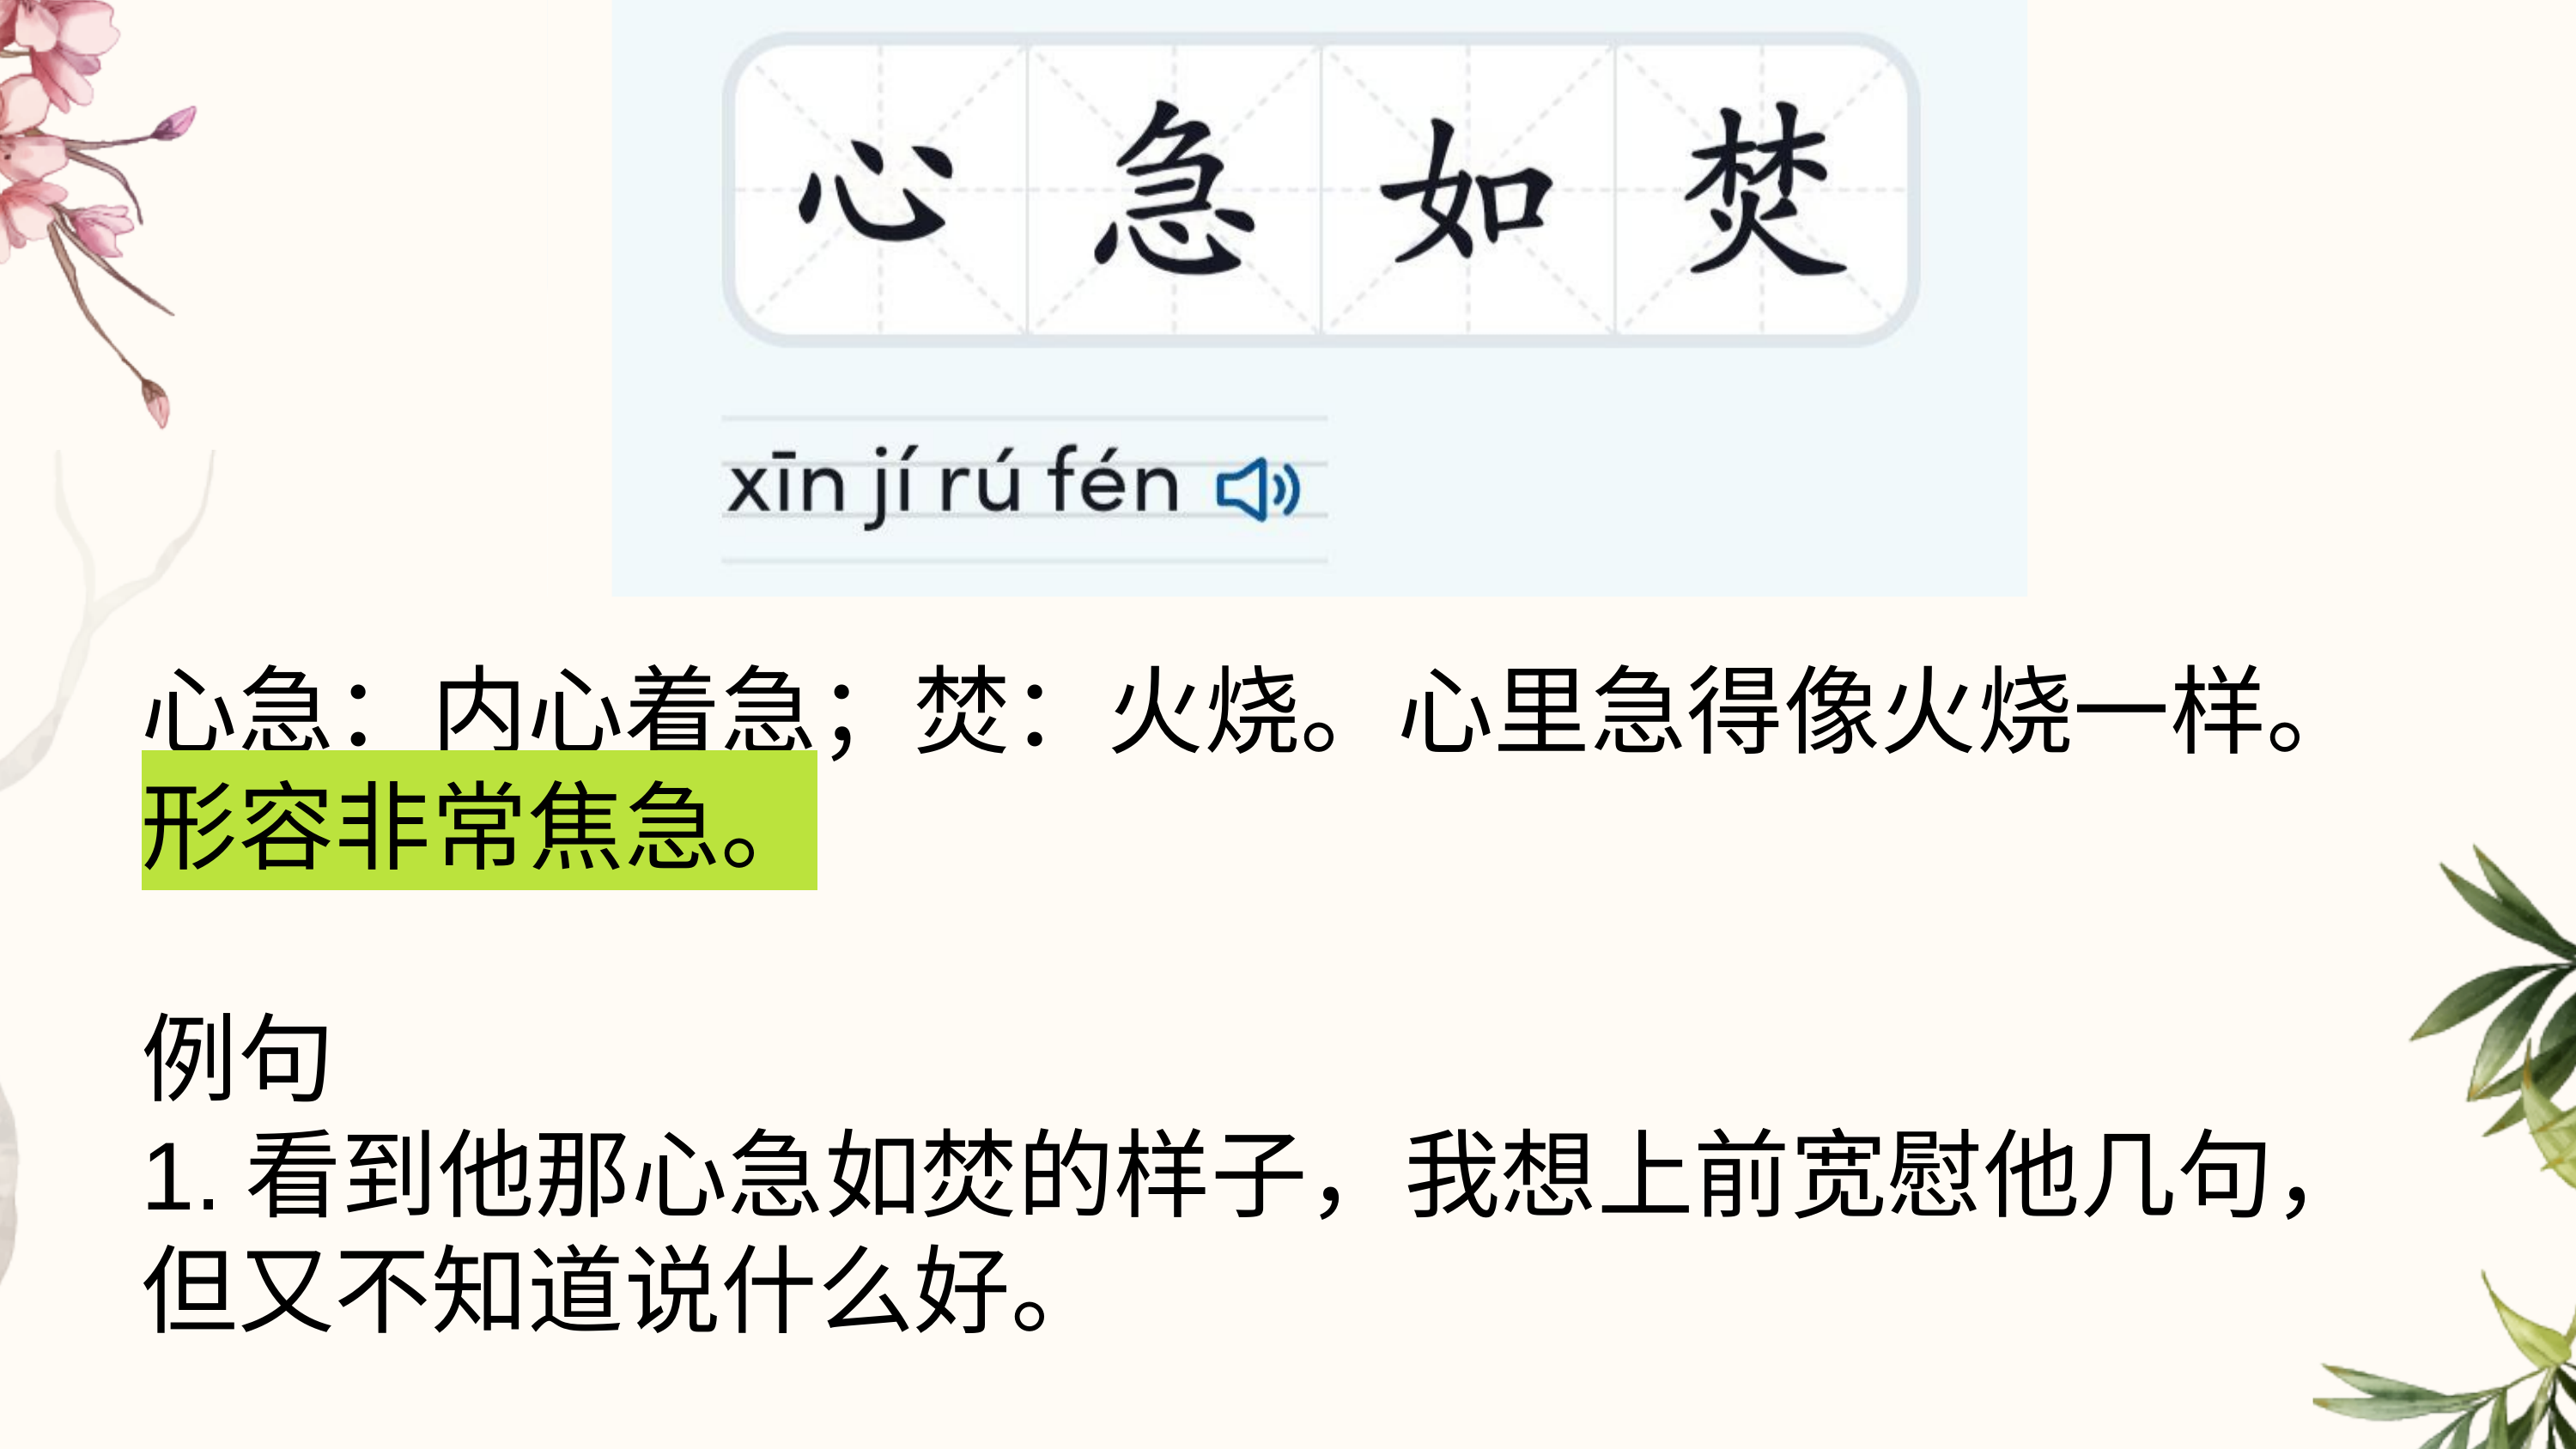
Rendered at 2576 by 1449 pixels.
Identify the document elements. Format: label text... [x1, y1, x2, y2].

picture [0, 0, 319, 1449]
picture [2312, 825, 2576, 1449]
picture [547, 0, 2028, 597]
text_box 心急：内心着急；焚：火烧。心里急得像火烧一样。 形容非常焦急。 例句 1.看到他那心急如焚的样子，我想上前宽慰他几句，但又不知道说什么好。 [128, 643, 2480, 1352]
